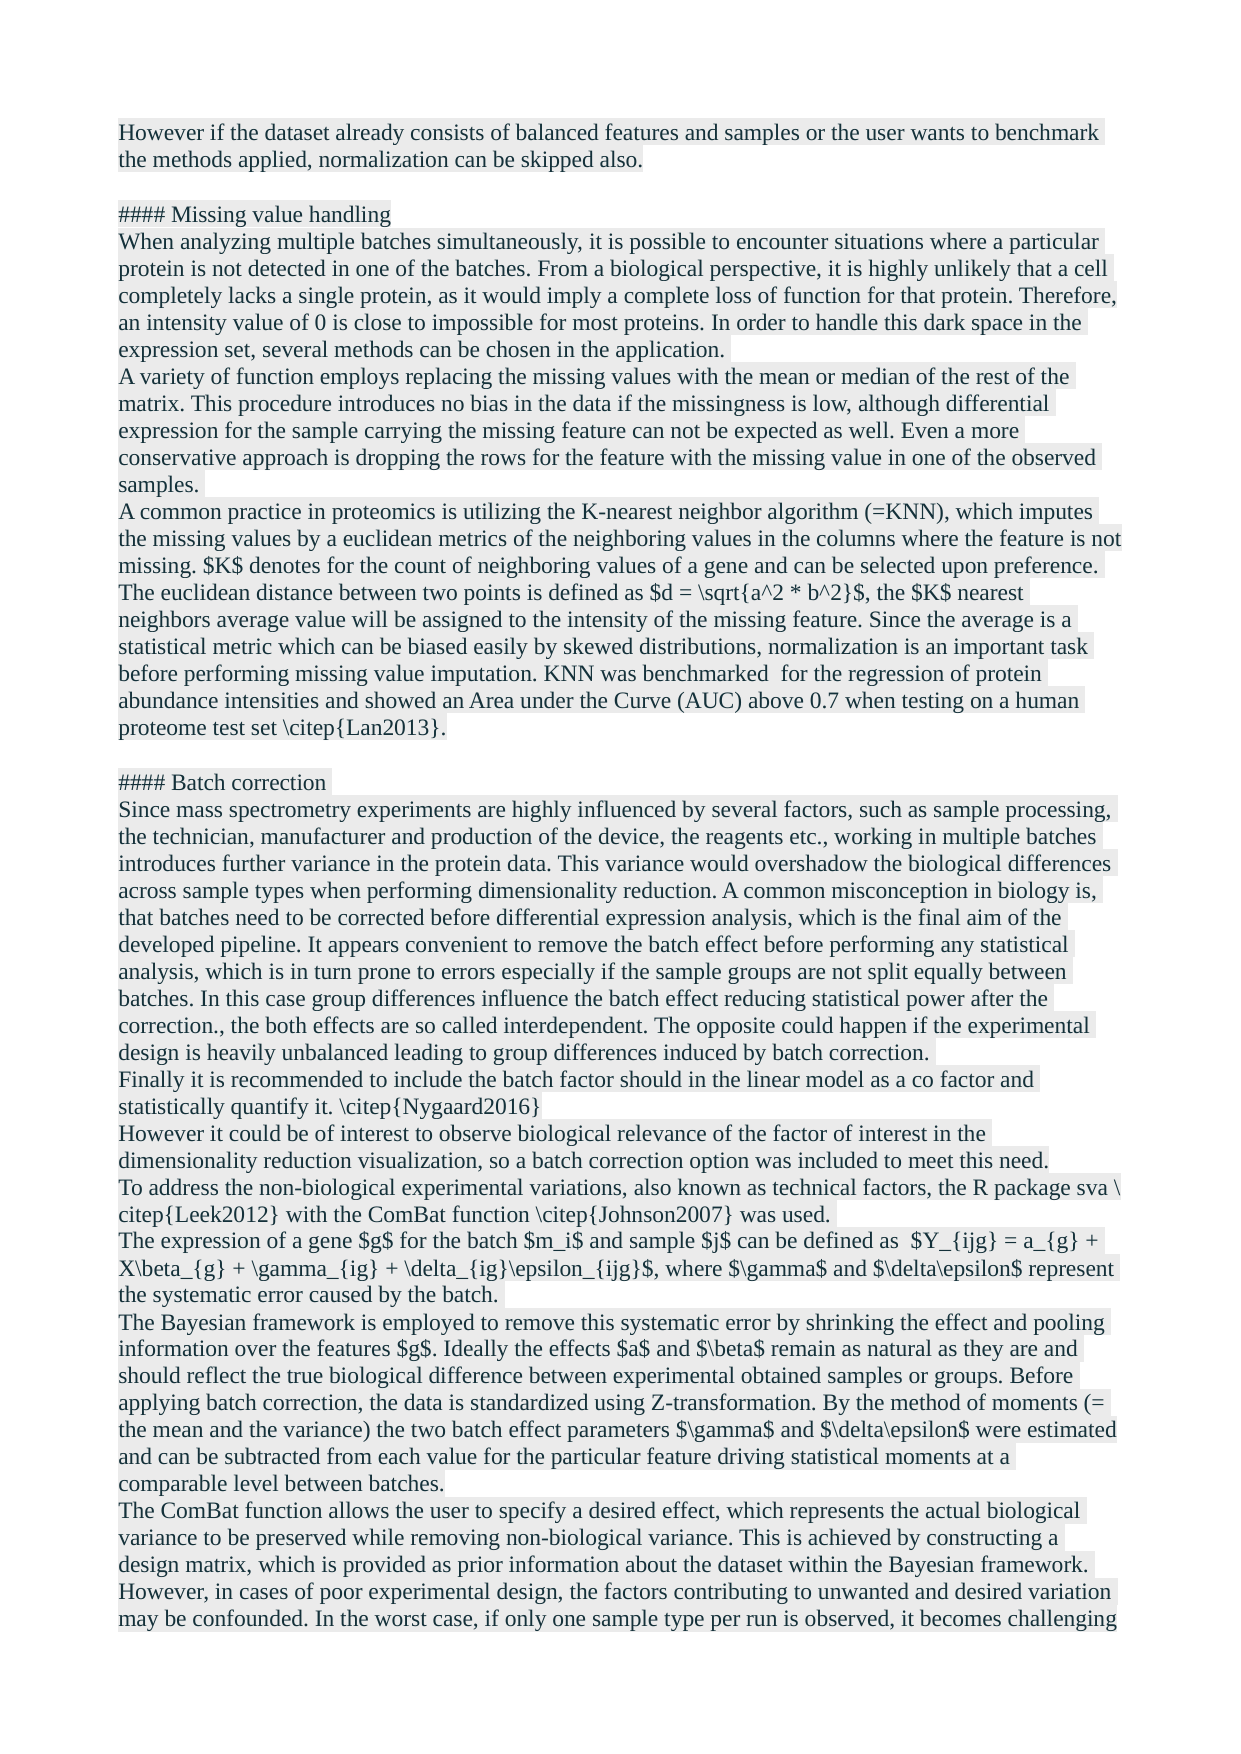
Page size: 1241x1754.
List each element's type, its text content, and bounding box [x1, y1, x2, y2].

text #### Batch correction [118, 768, 1122, 795]
text Finally it is recommended to include the batch factor should in the linear model as a co factor and statistically quantify it. \citep{Nygaard2016} [118, 1065, 1122, 1119]
text To address the non-biological experimental variations, also known as technical factors, the R package sva \citep{Leek2012} with the ComBat function \citep{Johnson2007} was used. [118, 1173, 1122, 1227]
text Since mass spectrometry experiments are highly influenced by several factors, such as sample processing, the technician, manufacturer and production of the device, the reagents etc., working in multiple batches introduces further variance in the protein data. This variance would overshadow the biological differences across sample types when performing dimensionality reduction. A common misconception in biology is, that batches need to be corrected before differential expression analysis, which is the final aim of the developed pipeline. It appears convenient to remove the batch effect before performing any statistical analysis, which is in turn prone to errors especially if the sample groups are not split equally between batches. In this case group differences influence the batch effect reducing statistical power after the correction., the both effects are so called interdependent. The opposite could happen if the experimental design is heavily unbalanced leading to group differences induced by batch correction. [118, 795, 1122, 1065]
text However it could be of interest to observe biological relevance of the factor of interest in the dimensionality reduction visualization, so a batch correction option was included to meet this need. [118, 1119, 1122, 1173]
text However if the dataset already consists of balanced features and samples or the user wants to benchmark the methods applied, normalization can be skipped also. [118, 118, 1122, 172]
text The ComBat function allows the user to specify a desired effect, which represents the actual biological variance to be preserved while removing non-biological variance. This is achieved by constructing a design matrix, which is provided as prior information about the dataset within the Bayesian framework. However, in cases of poor experimental design, the factors contributing to unwanted and desired variation may be confounded. In the worst case, if only one sample type per run is observed, it becomes challenging [118, 1497, 1122, 1632]
text The Bayesian framework is employed to remove this systematic error by shrinking the effect and pooling information over the features $g$. Ideally the effects $a$ and $\beta$ remain as natural as they are and should reflect the true biological difference between experimental obtained samples or groups. Before applying batch correction, the data is standardized using Z-transformation. By the method of moments (= the mean and the variance) the two batch effect parameters $\gamma$ and $\delta\epsilon$ were estimated and can be subtracted from each value for the particular feature driving statistical moments at a comparable level between batches. [118, 1308, 1122, 1497]
text A variety of function employs replacing the missing values with the mean or median of the rest of the matrix. This procedure introduces no bias in the data if the missingness is low, although differential expression for the sample carrying the missing feature can not be expected as well. Even a more conservative approach is dropping the rows for the feature with the missing value in one of the observed samples. [118, 362, 1122, 497]
text When analyzing multiple batches simultaneously, it is possible to encounter situations where a particular protein is not detected in one of the batches. From a biological perspective, it is highly unlikely that a cell completely lacks a single protein, as it would imply a complete loss of function for that protein. Therefore, an intensity value of 0 is close to impossible for most proteins. In order to handle this dark space in the expression set, several methods can be chosen in the application. [118, 227, 1122, 362]
text #### Missing value handling [118, 200, 1122, 227]
text A common practice in proteomics is utilizing the K-nearest neighbor algorithm (=KNN), which imputes the missing values by a euclidean metrics of the neighboring values in the columns where the feature is not missing. $K$ denotes for the count of neighboring values of a gene and can be selected upon preference. The euclidean distance between two points is defined as $d = \sqrt{a^2 * b^2}$, the $K$ nearest neighbors average value will be assigned to the intensity of the missing feature. Since the average is a statistical metric which can be biased easily by skewed distributions, normalization is an important task before performing missing value imputation. KNN was benchmarked for the regression of protein abundance intensities and showed an Area under the Curve (AUC) above 0.7 when testing on a human proteome test set \citep{Lan2013}. [118, 497, 1122, 740]
text The expression of a gene $g$ for the batch $m_i$ and sample $j$ can be defined as $Y_{ijg} = a_{g} + X\beta_{g} + \gamma_{ig} + \delta_{ig}\epsilon_{ijg}$, where $\gamma$ and $\delta\epsilon$ represent the systematic error caused by the batch. [118, 1227, 1122, 1308]
